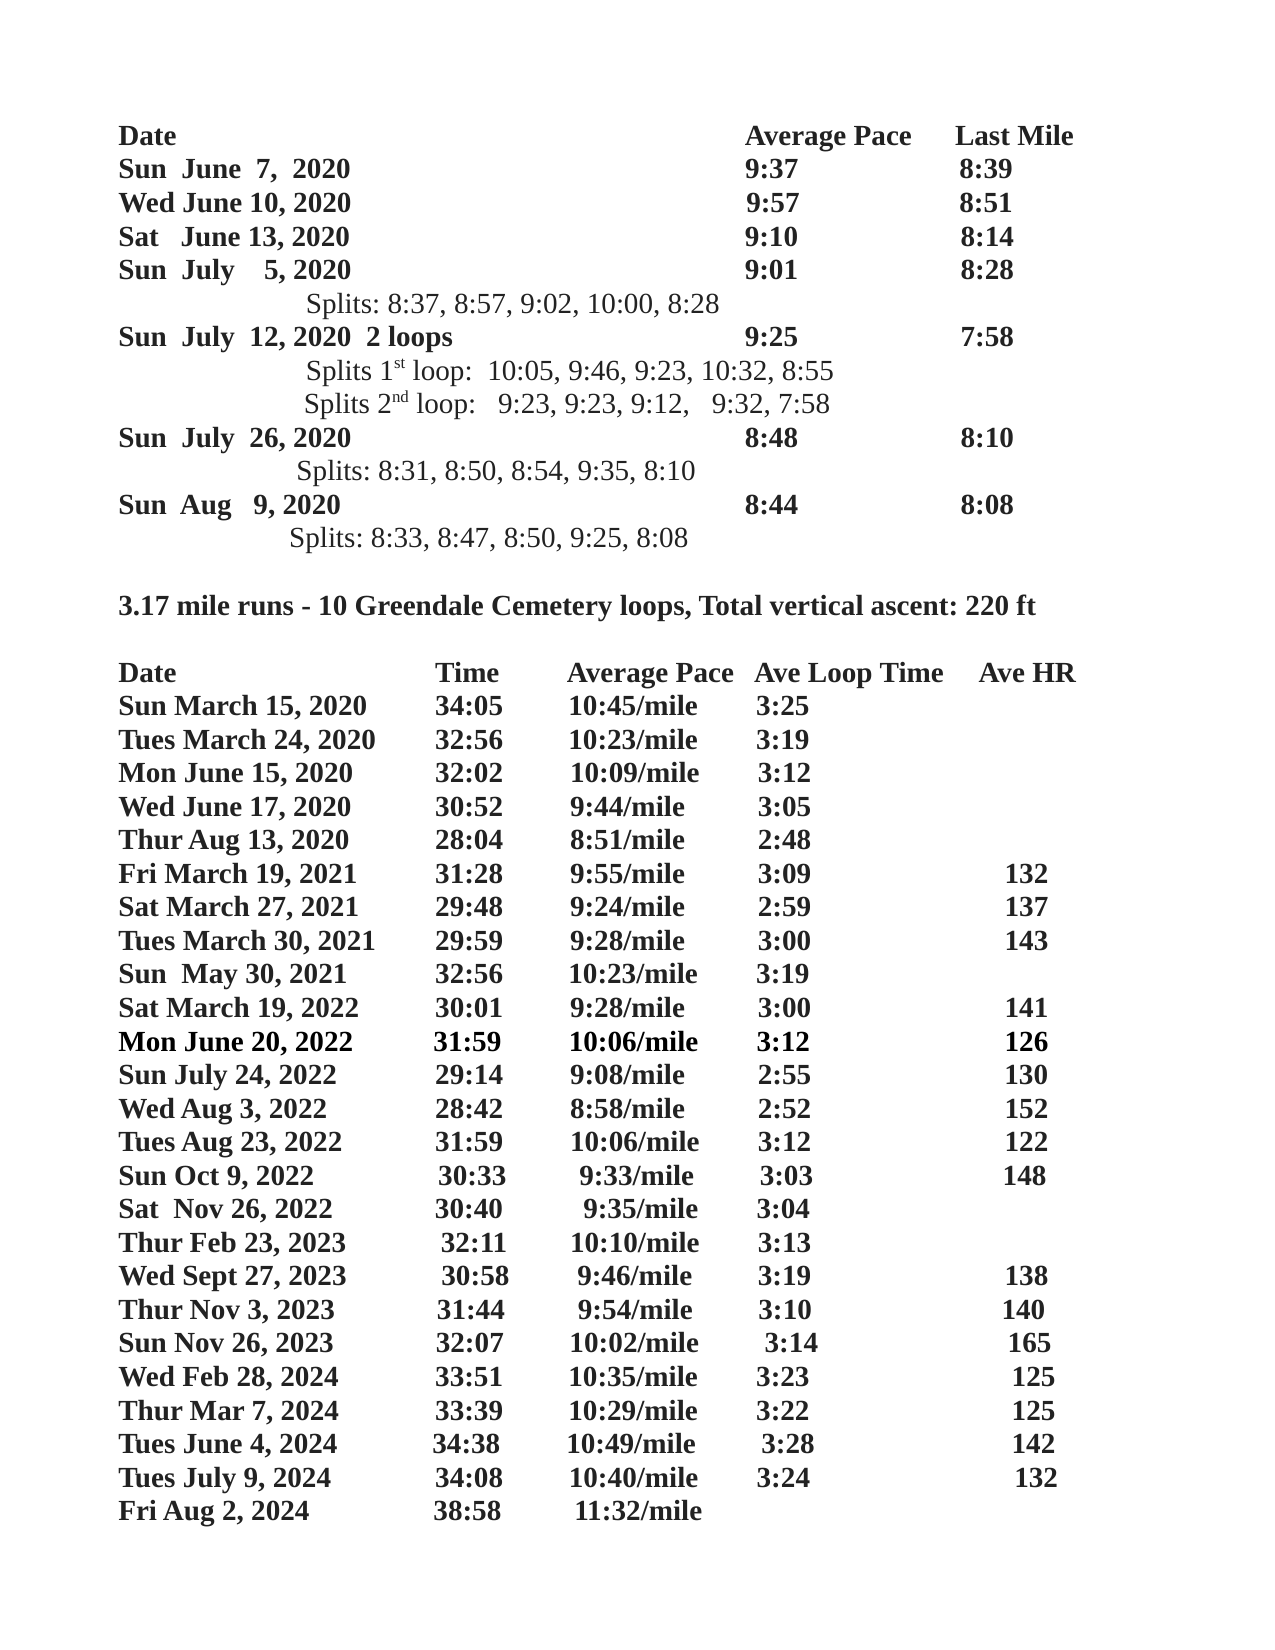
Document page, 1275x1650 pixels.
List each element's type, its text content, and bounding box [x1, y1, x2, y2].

text Tues June 4, 2024 34:38 10:49/mile 3:28 142 [118, 1426, 1161, 1460]
text Date Time Average Pace Ave Loop Time Ave HR [118, 655, 1161, 688]
text Sun June 7, 2020 9:37 8:39 [118, 152, 1161, 185]
text Wed Sept 27, 2023 30:58 9:46/mile 3:19 138 [118, 1258, 1161, 1292]
text Tues March 30, 2021 29:59 9:28/mile 3:00 143 [118, 923, 1161, 957]
text Tues Aug 23, 2022 31:59 10:06/mile 3:12 122 [118, 1124, 1161, 1158]
list 3.17 mile runs - 10 Greendale Cemetery loops, Total vertical ascent: 220 ft [118, 588, 1161, 621]
text Thur Nov 3, 2023 31:44 9:54/mile 3:10 140 [118, 1292, 1161, 1326]
text Wed Aug 3, 2022 28:42 8:58/mile 2:52 152 [118, 1091, 1161, 1124]
text Tues July 9, 2024 34:08 10:40/mile 3:24 132 [118, 1460, 1161, 1493]
text Mon June 15, 2020 32:02 10:09/mile 3:12 [118, 755, 1161, 789]
text Fri Aug 2, 2024 38:58 11:32/mile [118, 1493, 1161, 1527]
text Sun July 26, 2020 8:48 8:10 Splits: 8:31, 8:50, 8:54, 9:35, 8:10 [118, 420, 1161, 487]
text Date Average Pace Last Mile [118, 118, 1161, 152]
text Sat Nov 26, 2022 30:40 9:35/mile 3:04 [118, 1191, 1161, 1225]
text Wed Feb 28, 2024 33:51 10:35/mile 3:23 125 [118, 1359, 1161, 1393]
text Sat March 27, 2021 29:48 9:24/mile 2:59 137 [118, 889, 1161, 923]
text Sun Nov 26, 2023 32:07 10:02/mile 3:14 165 [118, 1326, 1161, 1359]
text Sun May 30, 2021 32:56 10:23/mile 3:19 [118, 957, 1161, 990]
text Sun Aug 9, 2020 8:44 8:08 Splits: 8:33, 8:47, 8:50, 9:25, 8:08 [118, 487, 1161, 554]
text Sun March 15, 2020 34:05 10:45/mile 3:25 [118, 688, 1161, 722]
text Wed June 10, 2020 9:57 8:51 [118, 185, 1161, 219]
text Tues March 24, 2020 32:56 10:23/mile 3:19 [118, 722, 1161, 755]
text Sat June 13, 2020 9:10 8:14 Sun July 5, 2020 9:01 8:28 Splits: 8:37, 8:57, 9:02, 10:00, 8:28 Sun July 12, 2020 2 loops 9:25 7:58 Splits 1st loop: 10:05, 9:46, 9:23, 10:32, 8:55 [118, 219, 1161, 386]
text Splits 2nd loop: 9:23, 9:23, 9:12, 9:32, 7:58 [118, 386, 1161, 420]
text Sun Oct 9, 2022 30:33 9:33/mile 3:03 148 [118, 1158, 1161, 1191]
text Sun July 24, 2022 29:14 9:08/mile 2:55 130 [118, 1057, 1161, 1091]
text Thur Mar 7, 2024 33:39 10:29/mile 3:22 125 [118, 1393, 1161, 1426]
text Sat March 19, 2022 30:01 9:28/mile 3:00 141 [118, 990, 1161, 1024]
text Thur Feb 23, 2023 32:11 10:10/mile 3:13 [118, 1225, 1161, 1258]
text Fri March 19, 2021 31:28 9:55/mile 3:09 132 [118, 856, 1161, 889]
text Wed June 17, 2020 30:52 9:44/mile 3:05 [118, 789, 1161, 822]
text Mon June 20, 2022 31:59 10:06/mile 3:12 126 [118, 1024, 1157, 1057]
text Thur Aug 13, 2020 28:04 8:51/mile 2:48 [118, 822, 1161, 856]
